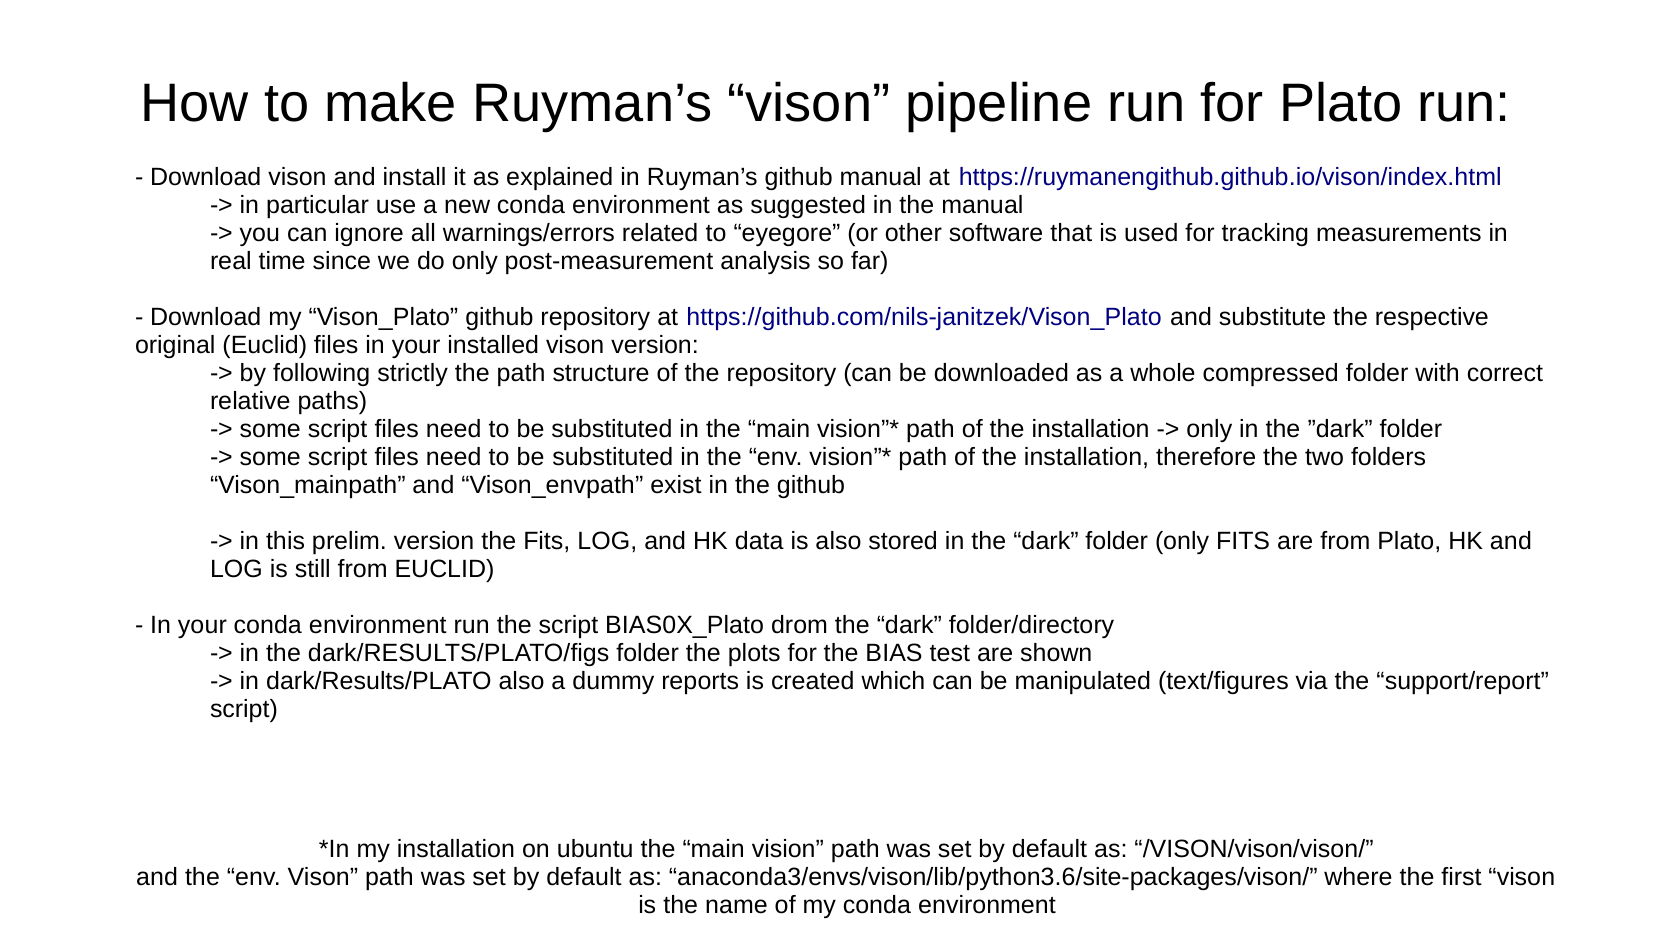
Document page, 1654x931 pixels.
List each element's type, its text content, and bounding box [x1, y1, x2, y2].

subtitle - Download vison and install it as explained in Ruyman’s github manual at https://ruymanengithub.github.io/vison/index.html -> in particular use a new conda environment as suggested in the manual -> you can ignore all warnings/errors related to “eyegore” (or other software that is used for tracking measurements in real time since we do only post-measurement analysis so far) - Download my “Vison_Plato” github repository at https://github.com/nils-janitzek/Vison_Plato and substitute the respective original (Euclid) files in your installed vison version: -> by following strictly the path structure of the repository (can be downloaded as a whole compressed folder with correct relative paths) -> some script files need to be substituted in the “main vision”* path of the installation -> only in the ”dark” folder -> some script files need to be substituted in the “env. vision”* path of the installation, therefore the two folders “Vison_mainpath” and “Vison_envpath” exist in the github -> in this prelim. version the Fits, LOG, and HK data is also stored in the “dark” folder (only FITS are from Plato, HK and LOG is still from EUCLID) - In your conda environment run the script BIAS0X_Plato drom the “dark” folder/directory -> in the dark/RESULTS/PLATO/figs folder the plots for the BIAS test are shown -> in dark/Results/PLATO also a dummy reports is created which can be manipulated (text/figures via the “support/report” script) *In my installation on ubuntu the “main vision” path was set by default as: “/VISON/vison/vison/” and the “env. Vison” path was set by default as: “anaconda3/envs/vison/lib/python3.6/site-packages/vison/” where the first “vison is the name of my conda environment [135, 162, 1576, 931]
title How to make Ruyman’s “vison” pipeline run for Plato run: [82, 24, 1571, 181]
